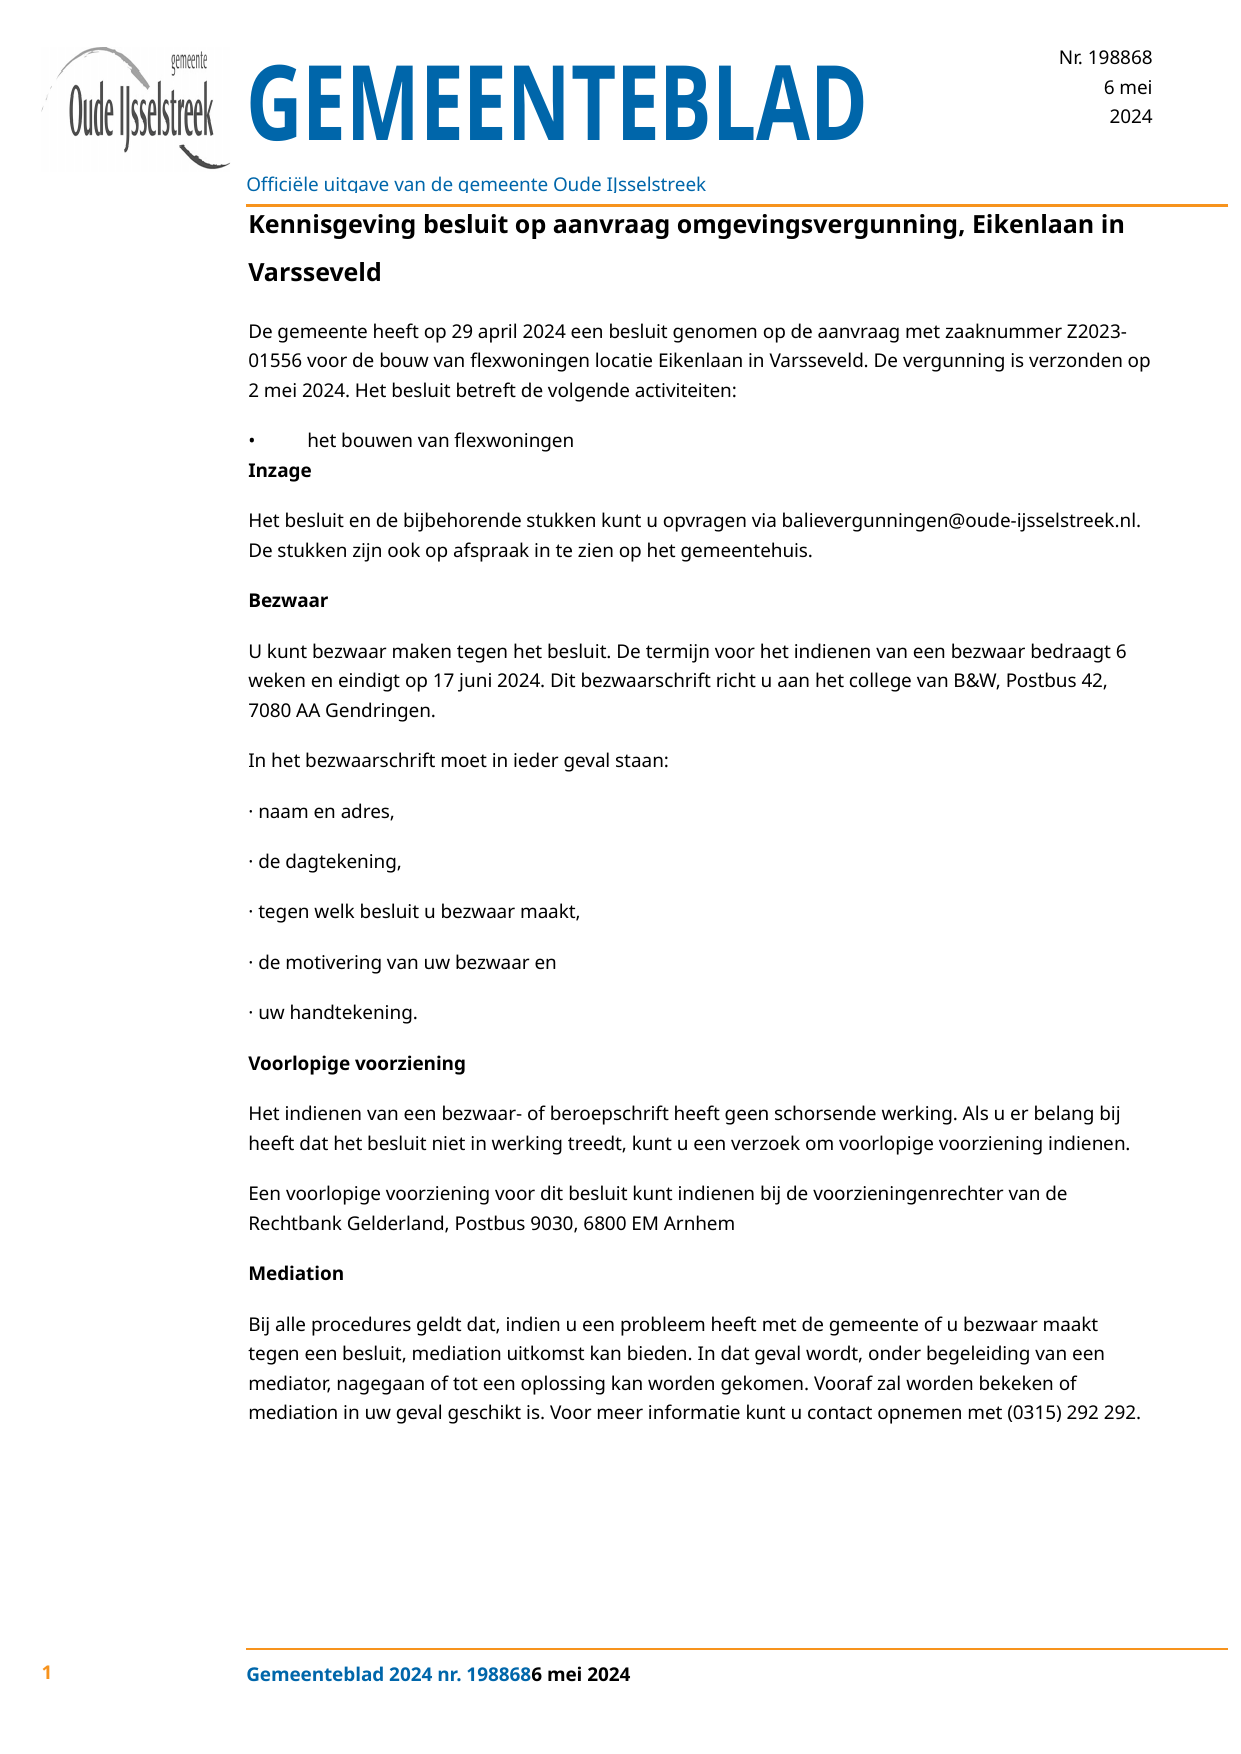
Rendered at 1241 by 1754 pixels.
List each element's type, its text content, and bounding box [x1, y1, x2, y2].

text · uw handtekening. [248, 999, 1152, 1025]
text In het bezwaarschrift moet in ieder geval staan: [248, 747, 1152, 773]
text · naam en adres, [248, 798, 1152, 824]
text · tegen welk besluit u bezwaar maakt, [248, 899, 1152, 924]
text Een voorlopige voorziening voor dit besluit kunt indienen bij de voorzieningenrechter van de Rechtbank Gelderland, Postbus 9030, 6800 EM Arnhem [248, 1180, 1152, 1236]
text Bezwaar [248, 587, 1152, 613]
text · de motivering van uw bezwaar en [248, 949, 1152, 975]
list het bouwen van flexwoningen [248, 427, 1152, 453]
text Mediation [248, 1260, 1152, 1286]
picture [41, 47, 231, 172]
text Voorlopige voorziening [248, 1050, 1152, 1076]
text Het besluit en de bijbehorende stukken kunt u opvragen via balievergunningen@oude-ijsselstreek.nl. De stukken zijn ook op afspraak in te zien op het gemeentehuis. [248, 507, 1152, 563]
text Bij alle procedures geldt dat, indien u een probleem heeft met de gemeente of u bezwaar maakt tegen een besluit, mediation uitkomst kan bieden. In dat geval wordt, onder begeleiding van een mediator, nagegaan of tot een oplossing kan worden gekomen. Vooraf zal worden bekeken of mediation in uw geval geschikt is. Voor meer informatie kunt u contact opnemen met (0315) 292 292. [248, 1311, 1152, 1425]
text De gemeente heeft op 29 april 2024 een besluit genomen op de aanvraag met zaaknummer Z2023-01556 voor de bouw van flexwoningen locatie Eikenlaan in Varsseveld. De vergunning is verzonden op 2 mei 2024. Het besluit betreft de volgende activiteiten: [248, 318, 1152, 403]
text Inzage [248, 457, 1152, 483]
text · de dagtekening, [248, 848, 1152, 874]
text Het indienen van een bezwaar- of beroepschrift heeft geen schorsende werking. Als u er belang bij heeft dat het besluit niet in werking treedt, kunt u een verzoek om voorlopige voorziening indienen. [248, 1100, 1152, 1156]
text Kennisgeving besluit op aanvraag omgevingsvergunning, Eikenlaan in Varsseveld [248, 207, 1152, 288]
text U kunt bezwaar maken tegen het besluit. De termijn voor het indienen van een bezwaar bedraagt 6 weken en eindigt op 17 juni 2024. Dit bezwaarschrift richt u aan het college van B&W, Postbus 42, 7080 AA Gendringen. [248, 638, 1152, 723]
